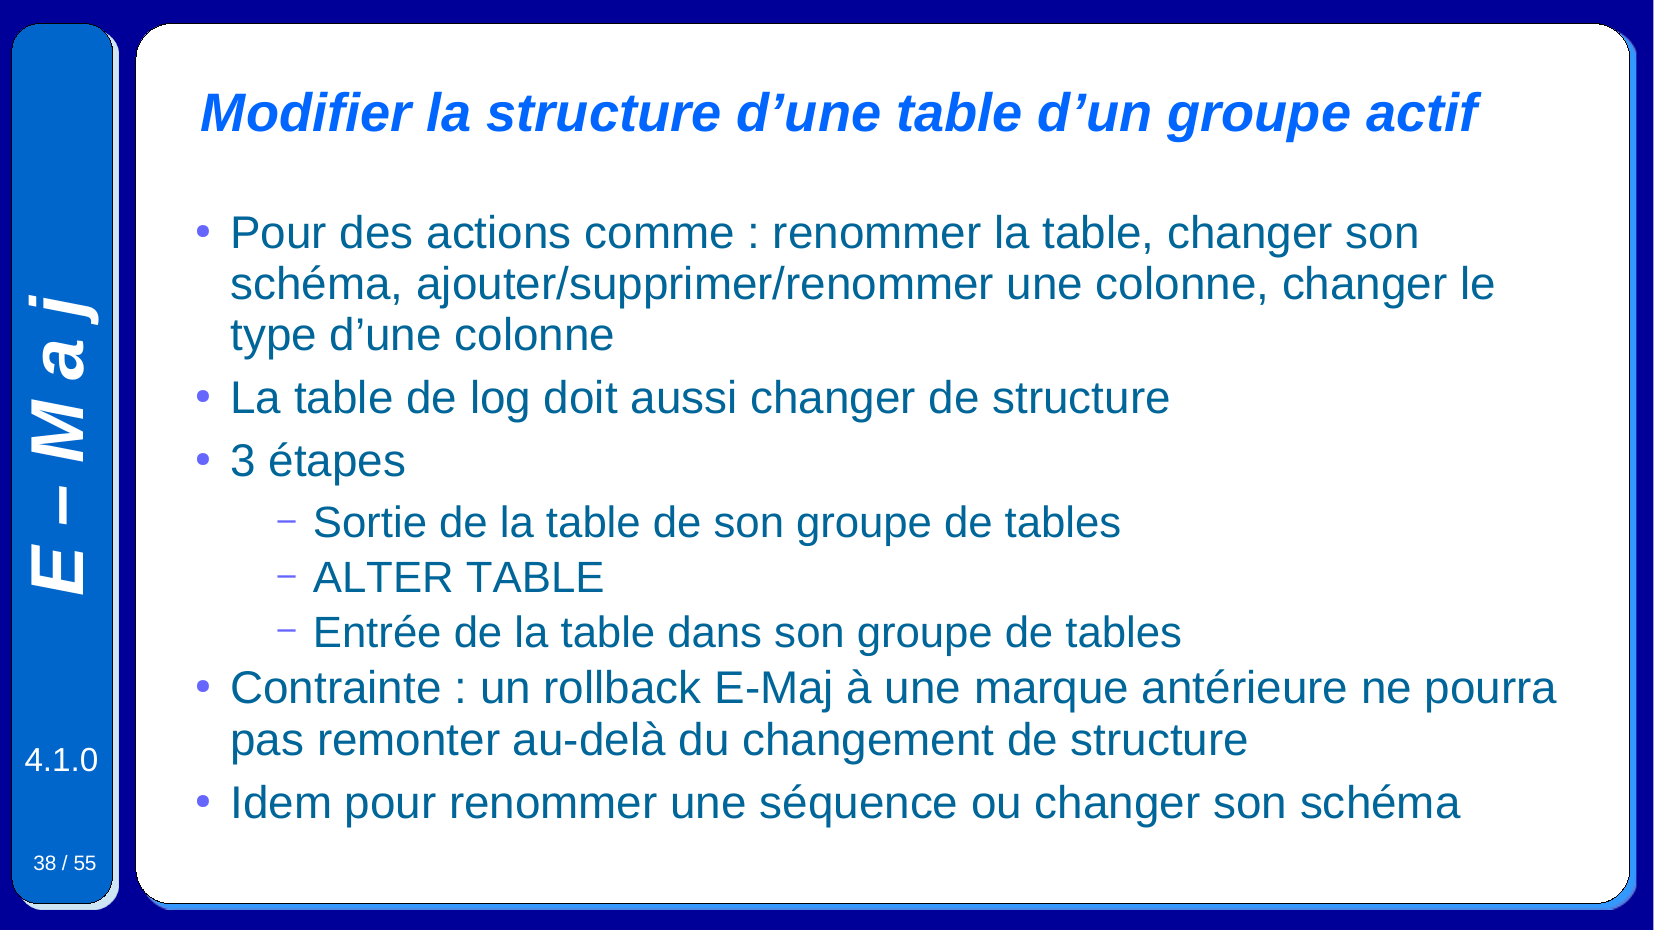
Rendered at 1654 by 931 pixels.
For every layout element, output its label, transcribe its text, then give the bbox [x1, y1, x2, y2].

list Pour des actions comme : renommer la table, changer son schéma, ajouter/supprimer/renommer une colonne, changer le type d’une colonne La table de log doit aussi changer de structure 3 étapes Sortie de la table de son groupe de tables ALTER TABLE Entrée de la table dans son groupe de tables Contrainte : un rollback E-Maj à une marque antérieure ne pourra pas remonter au-delà du changement de structure Idem pour renommer une séquence ou changer son schéma [177, 206, 1587, 829]
title Modifier la structure d’une table d’un groupe actif [200, 34, 1575, 191]
